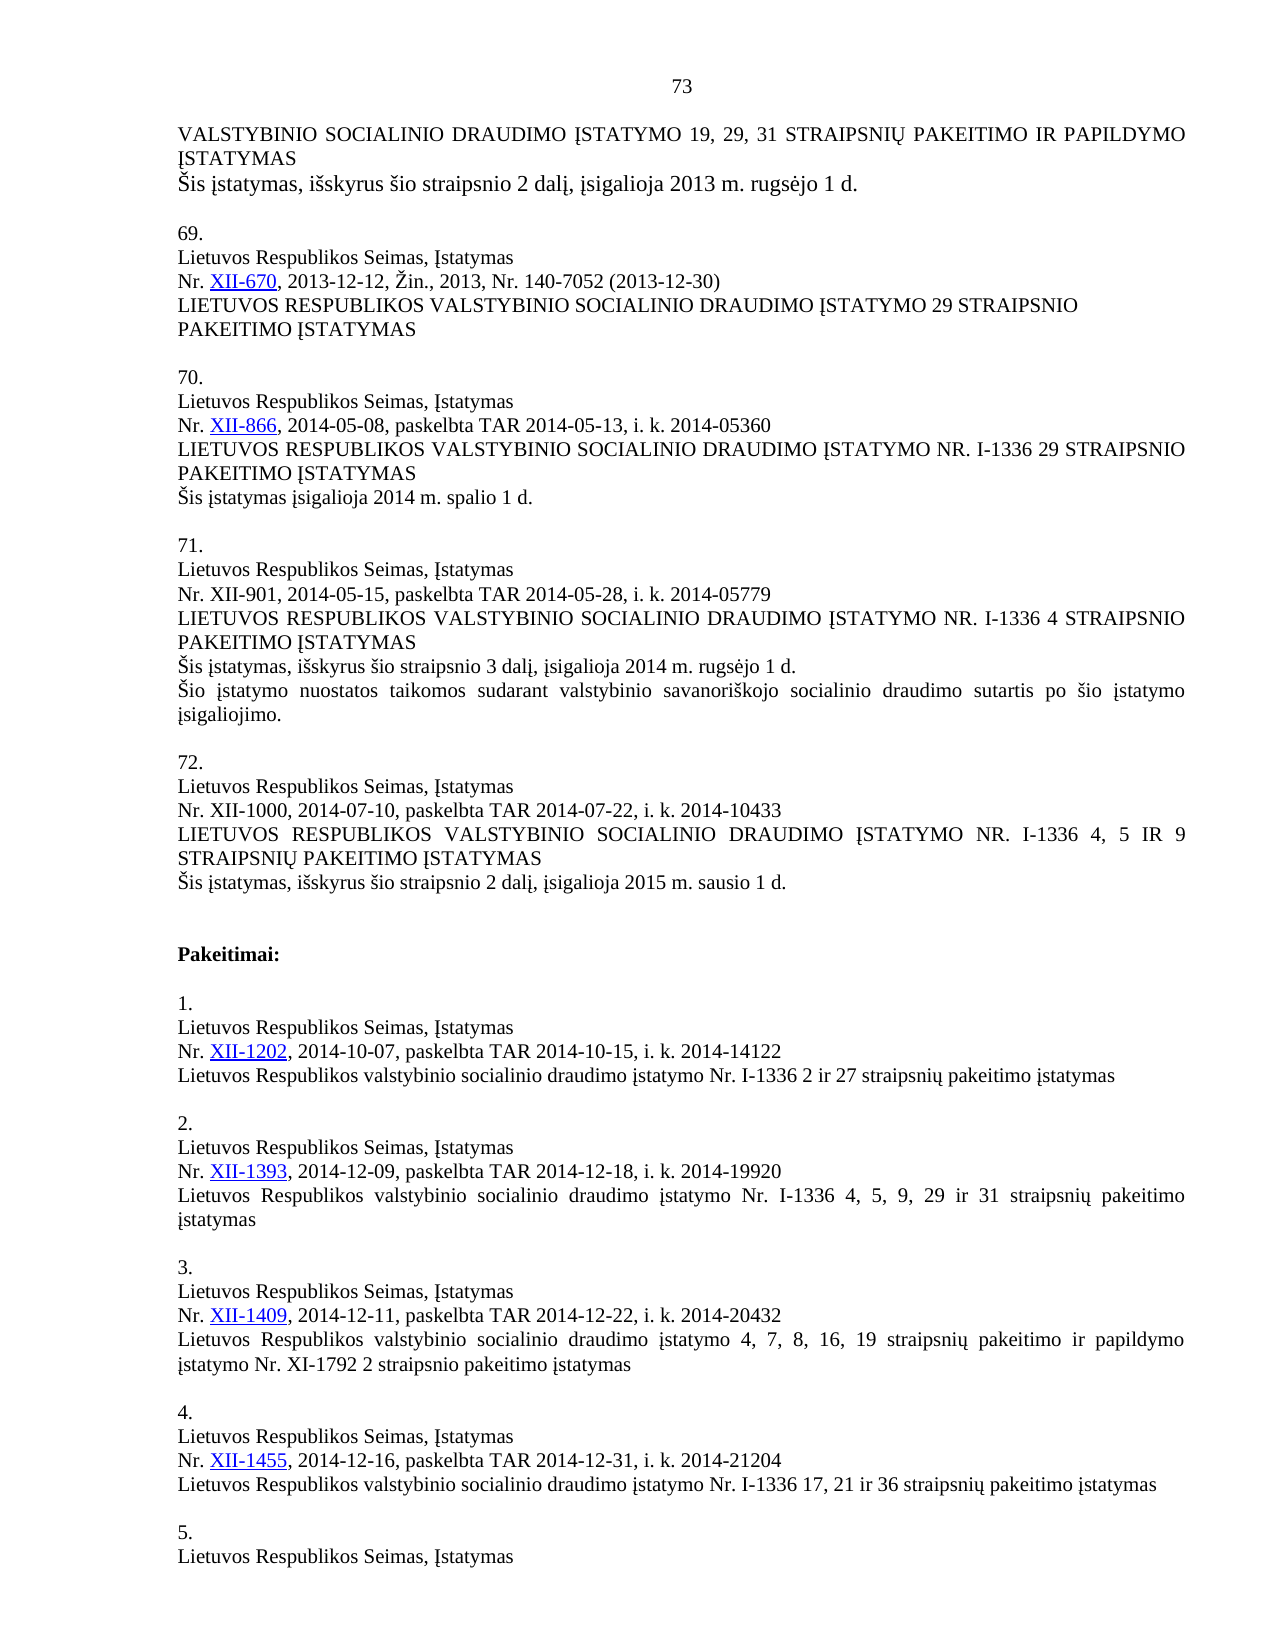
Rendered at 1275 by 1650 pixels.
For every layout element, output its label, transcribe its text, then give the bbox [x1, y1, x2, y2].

text Nr. XII-866, 2014-05-08, paskelbta TAR 2014-05-13, i. k. 2014-05360 [177, 413, 1186, 437]
text Nr. XII-1202, 2014-10-07, paskelbta TAR 2014-10-15, i. k. 2014-14122 [177, 1039, 1186, 1063]
text Šis įstatymas, išskyrus šio straipsnio 2 dalį, įsigalioja 2013 m. rugsėjo 1 d. [177, 170, 1186, 196]
text VALSTYBINIO SOCIALINIO DRAUDIMO ĮSTATYMO 19, 29, 31 STRAIPSNIŲ PAKEITIMO IR PAPILDYMO ĮSTATYMAS [177, 122, 1186, 170]
text Nr. XII-1455, 2014-12-16, paskelbta TAR 2014-12-31, i. k. 2014-21204 [177, 1448, 1186, 1472]
text 69. [177, 221, 1186, 244]
text Lietuvos Respublikos Seimas, Įstatymas [177, 1544, 1186, 1568]
text Pakeitimai: [177, 942, 1186, 966]
text Lietuvos Respublikos Seimas, Įstatymas [177, 774, 1186, 798]
text Lietuvos Respublikos Seimas, Įstatymas [177, 557, 1186, 581]
text LIETUVOS RESPUBLIKOS VALSTYBINIO SOCIALINIO DRAUDIMO ĮSTATYMO 29 STRAIPSNIO PAKEITIMO ĮSTATYMAS [177, 293, 1186, 341]
text 70. [177, 365, 1186, 389]
text Lietuvos Respublikos valstybinio socialinio draudimo įstatymo 4, 7, 8, 16, 19 straipsnių pakeitimo ir papildymo įstatymo Nr. XI-1792 2 straipsnio pakeitimo įstatymas [177, 1327, 1186, 1376]
text 1. [177, 991, 1186, 1014]
text Šis įstatymas, išskyrus šio straipsnio 3 dalį, įsigalioja 2014 m. rugsėjo 1 d. [177, 654, 1186, 678]
text 72. [177, 750, 1186, 774]
text Šis įstatymas, išskyrus šio straipsnio 2 dalį, įsigalioja 2015 m. sausio 1 d. [177, 870, 1187, 894]
text Nr. XII-1393, 2014-12-09, paskelbta TAR 2014-12-18, i. k. 2014-19920 [177, 1159, 1186, 1183]
text LIETUVOS RESPUBLIKOS VALSTYBINIO SOCIALINIO DRAUDIMO ĮSTATYMO NR. I-1336 4 STRAIPSNIO PAKEITIMO ĮSTATYMAS [177, 606, 1186, 654]
text Nr. XII-1000, 2014-07-10, paskelbta TAR 2014-07-22, i. k. 2014-10433 [177, 798, 1186, 822]
text Nr. XII-1409, 2014-12-11, paskelbta TAR 2014-12-22, i. k. 2014-20432 [177, 1303, 1186, 1327]
text Šis įstatymas įsigalioja 2014 m. spalio 1 d. [177, 485, 1186, 509]
text LIETUVOS RESPUBLIKOS VALSTYBINIO SOCIALINIO DRAUDIMO ĮSTATYMO NR. I-1336 4, 5 IR 9 STRAIPSNIŲ PAKEITIMO ĮSTATYMAS [177, 822, 1186, 870]
text Lietuvos Respublikos Seimas, Įstatymas [177, 389, 1186, 413]
text LIETUVOS RESPUBLIKOS VALSTYBINIO SOCIALINIO DRAUDIMO ĮSTATYMO NR. I-1336 29 STRAIPSNIO PAKEITIMO ĮSTATYMAS [177, 437, 1186, 485]
text Nr. XII-670, 2013-12-12, Žin., 2013, Nr. 140-7052 (2013-12-30) [177, 269, 1186, 293]
text 3. [177, 1255, 1186, 1279]
text 2. [177, 1111, 1186, 1135]
text Lietuvos Respublikos Seimas, Įstatymas [177, 1135, 1186, 1159]
text Lietuvos Respublikos valstybinio socialinio draudimo įstatymo Nr. I-1336 2 ir 27 straipsnių pakeitimo įstatymas [177, 1063, 1186, 1087]
text Lietuvos Respublikos Seimas, Įstatymas [177, 1014, 1186, 1039]
text Lietuvos Respublikos Seimas, Įstatymas [177, 1279, 1186, 1303]
text Lietuvos Respublikos valstybinio socialinio draudimo įstatymo Nr. I-1336 17, 21 ir 36 straipsnių pakeitimo įstatymas [177, 1472, 1186, 1496]
text 5. [177, 1520, 1186, 1544]
text 4. [177, 1399, 1186, 1424]
text Lietuvos Respublikos Seimas, Įstatymas [177, 1424, 1186, 1448]
text Lietuvos Respublikos Seimas, Įstatymas [177, 244, 1186, 269]
text Šio įstatymo nuostatos taikomos sudarant valstybinio savanoriškojo socialinio draudimo sutartis po šio įstatymo įsigaliojimo. [177, 678, 1187, 726]
text Nr. XII-901, 2014-05-15, paskelbta TAR 2014-05-28, i. k. 2014-05779 [177, 581, 1186, 606]
text Lietuvos Respublikos valstybinio socialinio draudimo įstatymo Nr. I-1336 4, 5, 9, 29 ir 31 straipsnių pakeitimo įstatymas [177, 1183, 1186, 1231]
text 71. [177, 533, 1186, 557]
